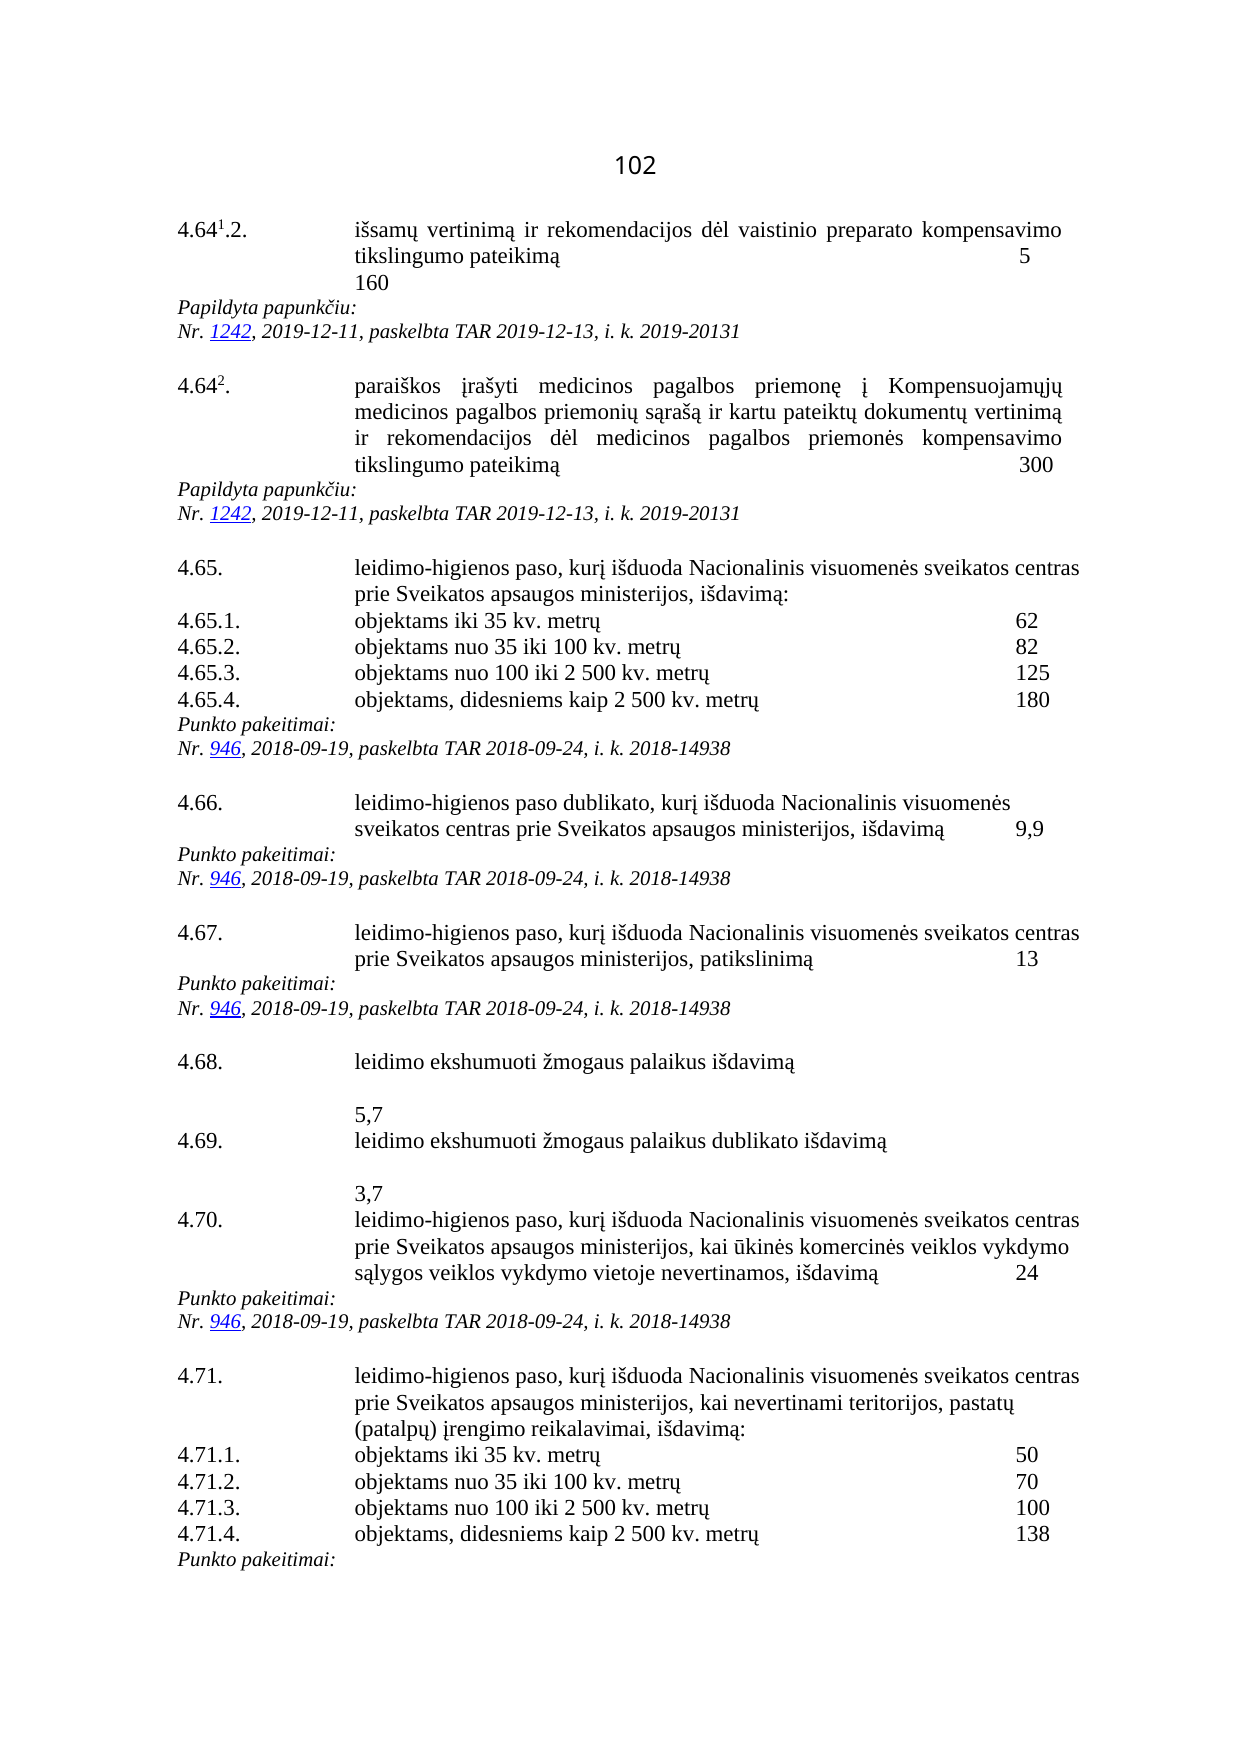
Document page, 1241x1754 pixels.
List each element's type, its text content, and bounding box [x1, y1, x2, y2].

text 4.65.1. objektams iki 35 kv. metrų 62 [177, 607, 1093, 633]
text Punkto pakeitimai: [177, 971, 1093, 995]
text 4.65. leidimo-higienos paso, kurį išduoda Nacionalinis visuomenės sveikatos centras prie Sveikatos apsaugos ministerijos, išdavimą: [177, 554, 1093, 607]
text Nr. 946, 2018-09-19, paskelbta TAR 2018-09-24, i. k. 2018-14938 [177, 1309, 1093, 1333]
text 4.66. leidimo-higienos paso dublikato, kurį išduoda Nacionalinis visuomenės sveikatos centras prie Sveikatos apsaugos ministerijos, išdavimą 9,9 [177, 789, 1093, 842]
text Nr. 946, 2018-09-19, paskelbta TAR 2018-09-24, i. k. 2018-14938 [177, 995, 1093, 1019]
text 4.71.3. objektams nuo 100 iki 2 500 kv. metrų 100 [177, 1494, 1093, 1520]
text Punkto pakeitimai: [177, 1285, 1093, 1309]
text 4.641.2. išsamų vertinimą ir rekomendacijos dėl vaistinio preparato kompensavimo tikslingumo pateikimą 5 160 [177, 216, 1063, 295]
text Nr. 1242, 2019-12-11, paskelbta TAR 2019-12-13, i. k. 2019-20131 [177, 319, 1093, 343]
text Papildyta papunkčiu: [177, 295, 1093, 319]
text Punkto pakeitimai: [177, 712, 1093, 736]
text 4.65.3. objektams nuo 100 iki 2 500 kv. metrų 125 [177, 659, 1093, 686]
text Punkto pakeitimai: [177, 1547, 1093, 1571]
text Punkto pakeitimai: [177, 842, 1093, 866]
text 4.71.4. objektams, didesniems kaip 2 500 kv. metrų 138 [177, 1520, 1093, 1547]
text 4.642. paraiškos įrašyti medicinos pagalbos priemonę į Kompensuojamųjų medicinos pagalbos priemonių sąrašą ir kartu pateiktų dokumentų vertinimą ir rekomendacijos dėl medicinos pagalbos priemonės kompensavimo tikslingumo pateikimą 300 [177, 372, 1063, 477]
text 4.65.2. objektams nuo 35 iki 100 kv. metrų 82 [177, 633, 1093, 659]
text 4.71.1. objektams iki 35 kv. metrų 50 [177, 1441, 1093, 1468]
text Nr. 946, 2018-09-19, paskelbta TAR 2018-09-24, i. k. 2018-14938 [177, 736, 1093, 760]
text 4.65.4. objektams, didesniems kaip 2 500 kv. metrų 180 [177, 686, 1093, 712]
text Nr. 946, 2018-09-19, paskelbta TAR 2018-09-24, i. k. 2018-14938 [177, 866, 1093, 890]
text 4.71.2. objektams nuo 35 iki 100 kv. metrų 70 [177, 1468, 1093, 1494]
text 4.70. leidimo-higienos paso, kurį išduoda Nacionalinis visuomenės sveikatos centras prie Sveikatos apsaugos ministerijos, kai ūkinės komercinės veiklos vykdymo sąlygos veiklos vykdymo vietoje nevertinamos, išdavimą 24 [177, 1206, 1093, 1285]
text 4.69. leidimo ekshumuoti žmogaus palaikus dublikato išdavimą 3,7 [177, 1127, 945, 1206]
text 4.67. leidimo-higienos paso, kurį išduoda Nacionalinis visuomenės sveikatos centras prie Sveikatos apsaugos ministerijos, patikslinimą 13 [177, 919, 1093, 971]
text 4.71. leidimo-higienos paso, kurį išduoda Nacionalinis visuomenės sveikatos centras prie Sveikatos apsaugos ministerijos, kai nevertinami teritorijos, pastatų (patalpų) įrengimo reikalavimai, išdavimą: [177, 1362, 1093, 1441]
text 4.68. leidimo ekshumuoti žmogaus palaikus išdavimą 5,7 [177, 1048, 945, 1127]
text Papildyta papunkčiu: [177, 477, 1093, 501]
text Nr. 1242, 2019-12-11, paskelbta TAR 2019-12-13, i. k. 2019-20131 [177, 501, 1093, 525]
